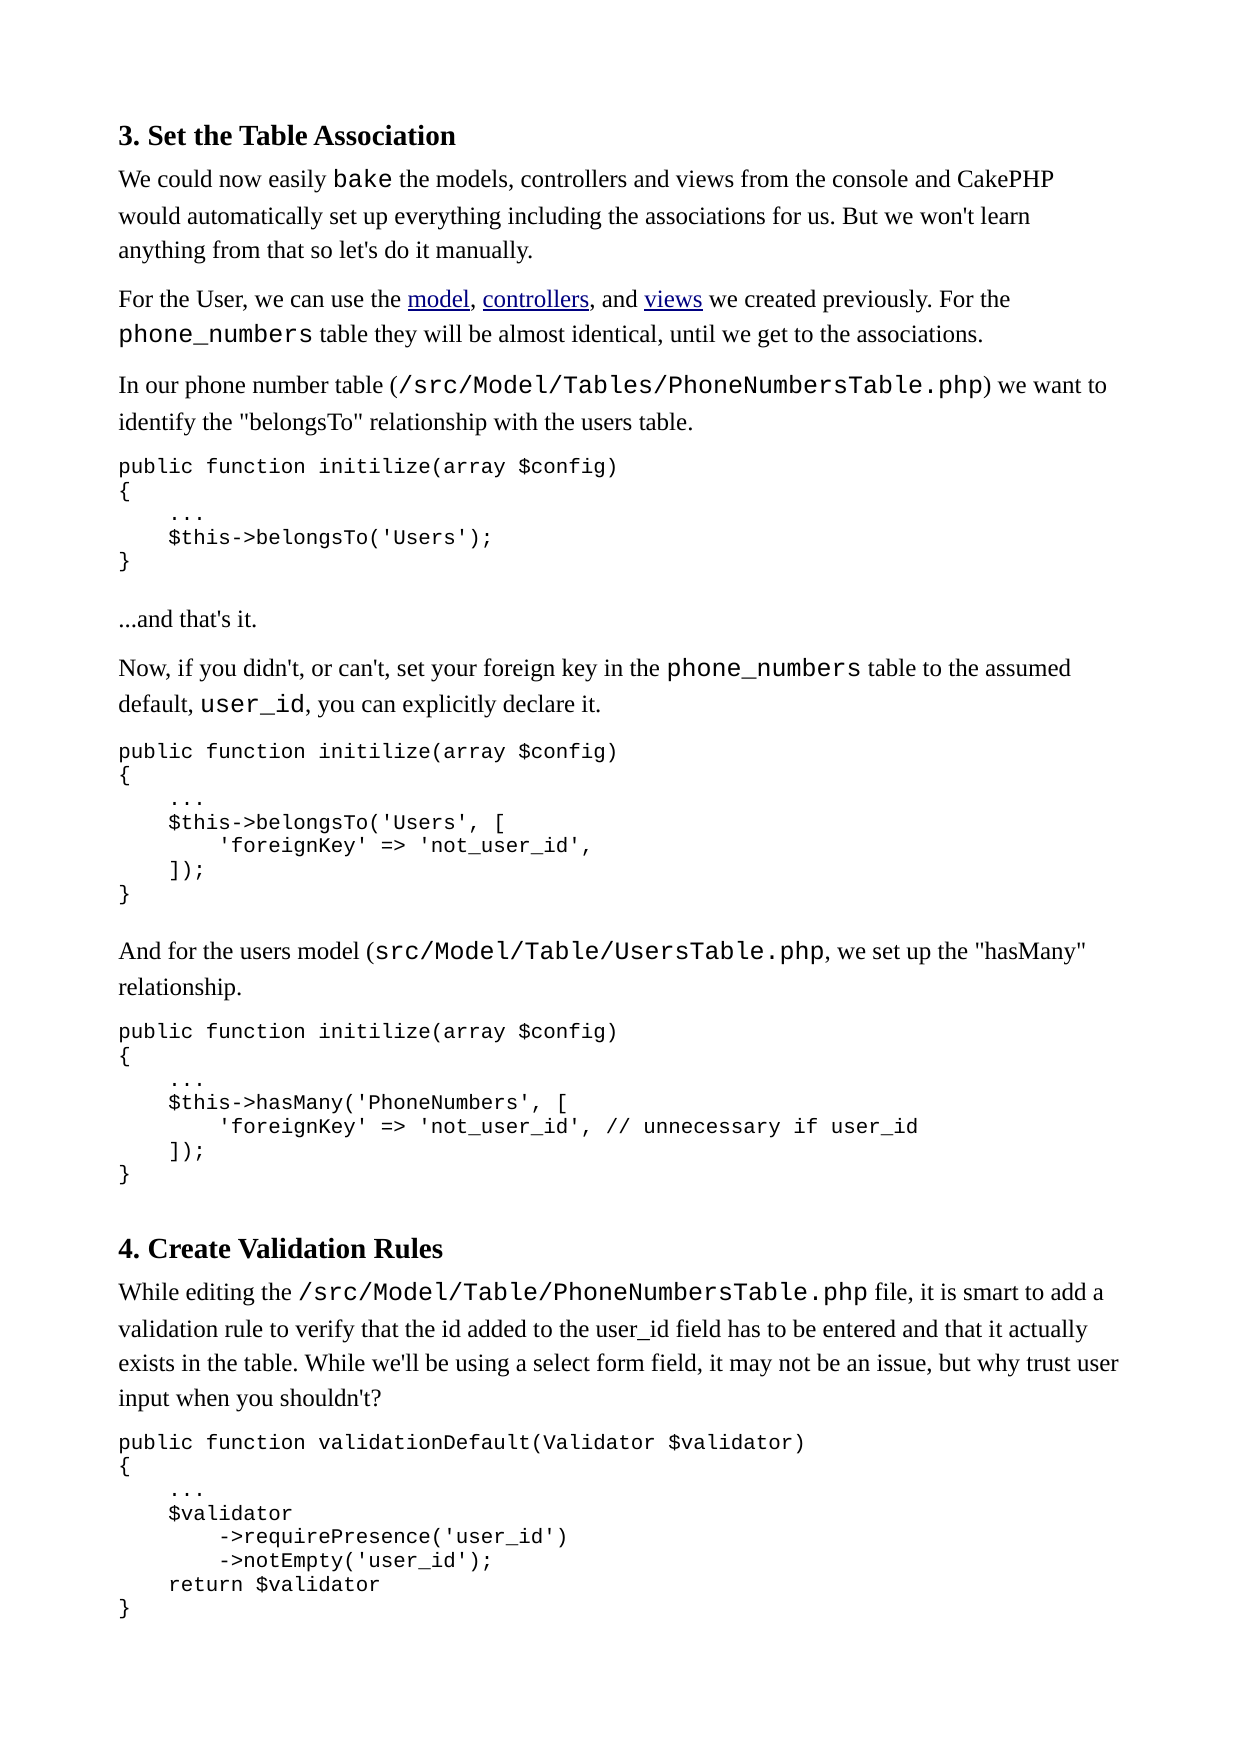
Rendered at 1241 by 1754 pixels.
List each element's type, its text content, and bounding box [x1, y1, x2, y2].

text ->requirePresence('user_id') [118, 1526, 1122, 1550]
text $this->belongsTo('Users'); [118, 527, 1122, 551]
text ... [118, 788, 1122, 812]
text } [118, 883, 1122, 906]
text return $validator [118, 1573, 1122, 1597]
text } [118, 1163, 1122, 1187]
text } [118, 1597, 1122, 1621]
text } [118, 551, 1122, 574]
text { [118, 479, 1122, 503]
text 'foreignKey' => 'not_user_id', [118, 835, 1122, 859]
text 'foreignKey' => 'not_user_id', // unnecessary if user_id [118, 1116, 1122, 1140]
text $validator [118, 1503, 1122, 1526]
text public function initilize(array $config) [118, 741, 1122, 764]
text public function initilize(array $config) [118, 456, 1122, 479]
text ... [118, 503, 1122, 527]
text In our phone number table (/src/Model/Tables/PhoneNumbersTable.php) we want to identify the "belongsTo" relationship with the users table. [118, 370, 1122, 436]
text $this->belongsTo('Users', [ [118, 812, 1122, 835]
text And for the users model (src/Model/Table/UsersTable.php, we set up the "hasMany" relationship. [118, 936, 1122, 1001]
text { [118, 1045, 1122, 1069]
text public function validationDefault(Validator $validator) [118, 1432, 1122, 1455]
text ]); [118, 859, 1122, 883]
text ... [118, 1479, 1122, 1503]
text ->notEmpty('user_id'); [118, 1550, 1122, 1573]
text { [118, 764, 1122, 788]
subtitle 3. Set the Table Association [118, 118, 1122, 152]
text We could now easily bake the models, controllers and views from the console and CakePHP would automatically set up everything including the associations for us. But we won't learn anything from that so let's do it manually. [118, 164, 1122, 264]
text $this->hasMany('PhoneNumbers', [ [118, 1092, 1122, 1116]
text Now, if you didn't, or can't, set your foreign key in the phone_numbers table to the assumed default, user_id, you can explicitly declare it. [118, 653, 1122, 720]
text public function initilize(array $config) [118, 1021, 1122, 1045]
text For the User, we can use the model, controllers, and views we created previously. For the phone_numbers table they will be almost identical, until we get to the associations. [118, 284, 1122, 349]
text ... [118, 1069, 1122, 1092]
text ]); [118, 1140, 1122, 1163]
subtitle 4. Create Validation Rules [118, 1231, 1122, 1264]
text While editing the /src/Model/Table/PhoneNumbersTable.php file, it is smart to add a validation rule to verify that the id added to the user_id field has to be entered and that it actually exists in the table. While we'll be using a select form field, it may not be an issue, but why trust user input when you shouldn't? [118, 1277, 1122, 1411]
text ...and that's it. [118, 604, 1122, 632]
text { [118, 1455, 1122, 1479]
